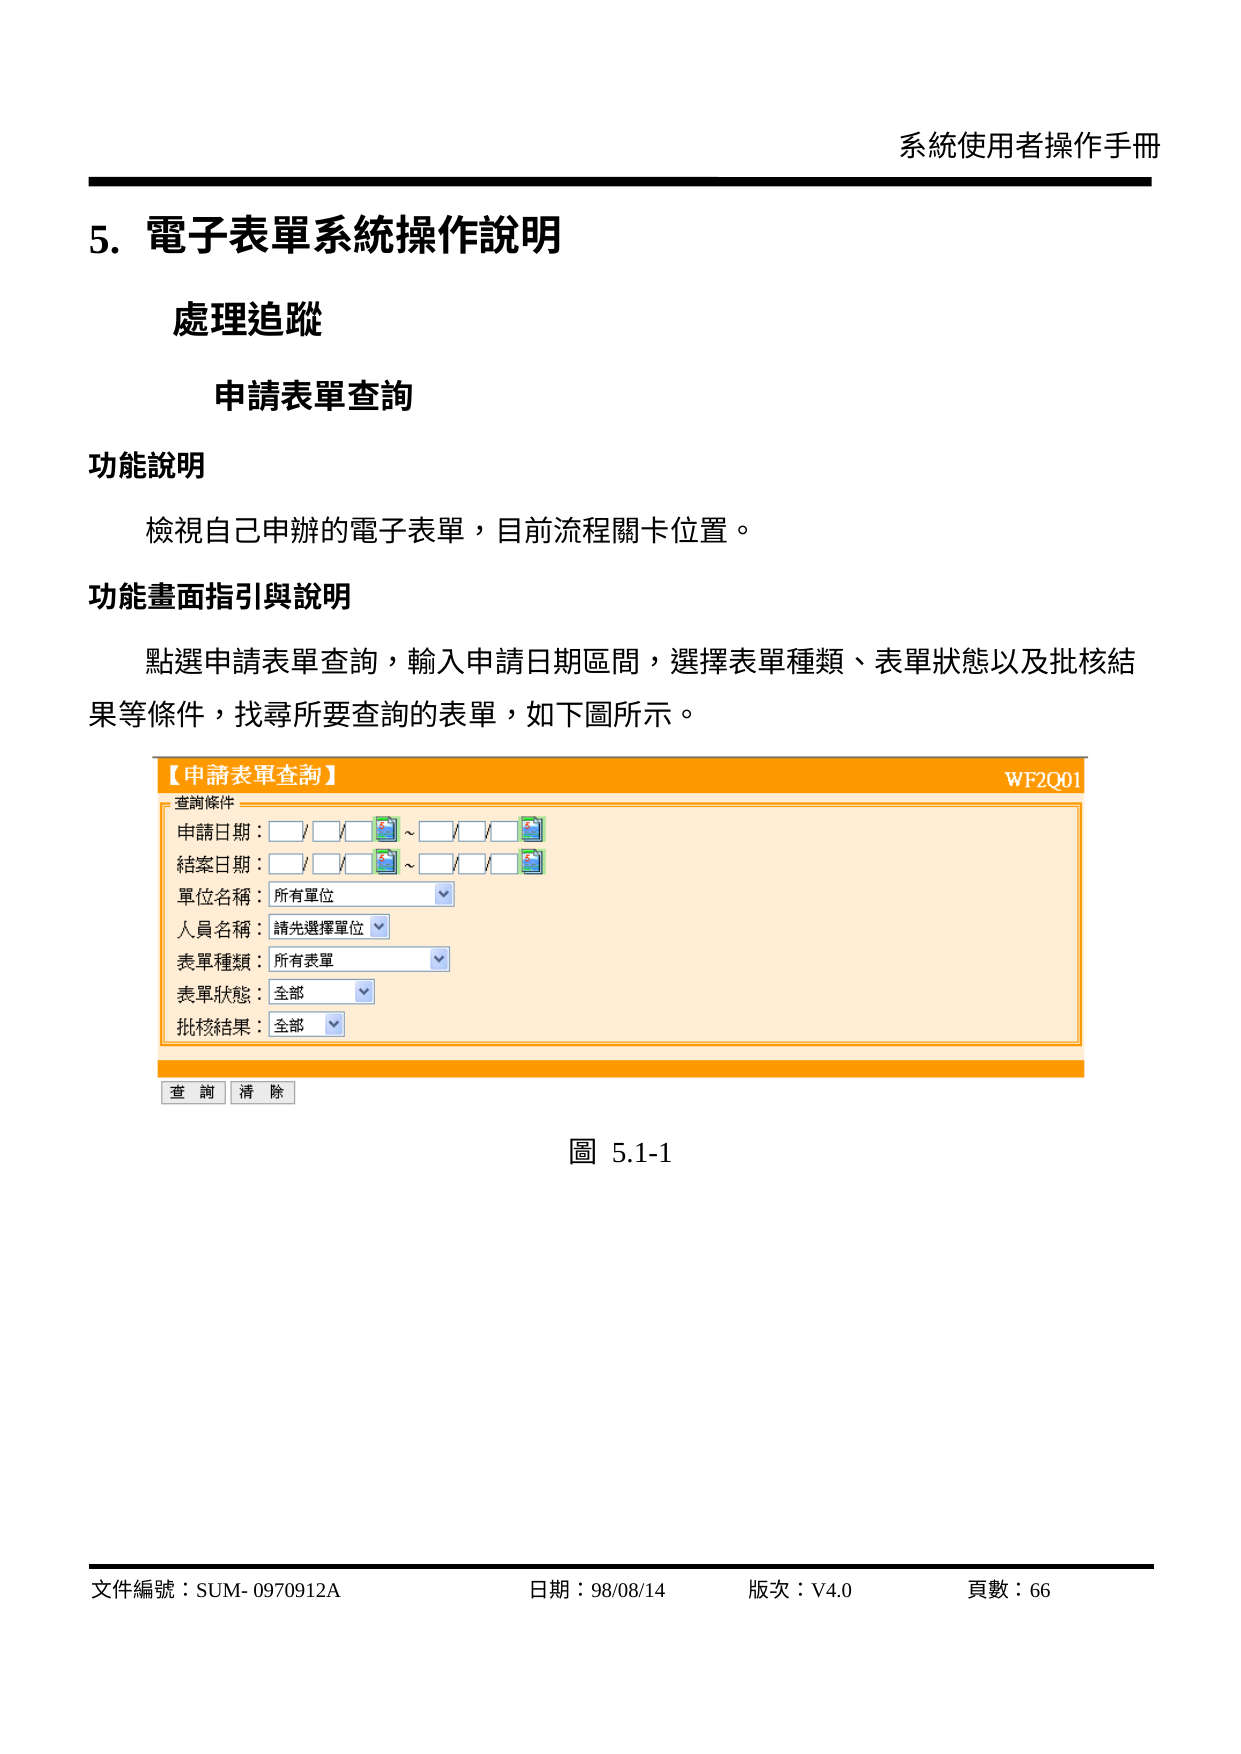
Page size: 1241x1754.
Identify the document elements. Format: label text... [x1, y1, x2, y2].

subtitle 申請表單查詢 [214, 370, 1152, 418]
text 圖 5.1‑1 [89, 1129, 1152, 1171]
subtitle 功能說明 [89, 442, 1152, 485]
subtitle 功能畫面指引與說明 [89, 573, 1152, 615]
subtitle 處理追蹤 [173, 289, 1152, 344]
subtitle 電子表單系統操作說明 [89, 202, 1152, 262]
text 點選申請表單查詢，輸入申請日期區間，選擇表單種類、表單狀態以及批核結果等條件，找尋所要查詢的表單，如下圖所示。 [89, 638, 1152, 733]
text 檢視自己申辦的電子表單，目前流程關卡位置。 [89, 508, 1152, 550]
